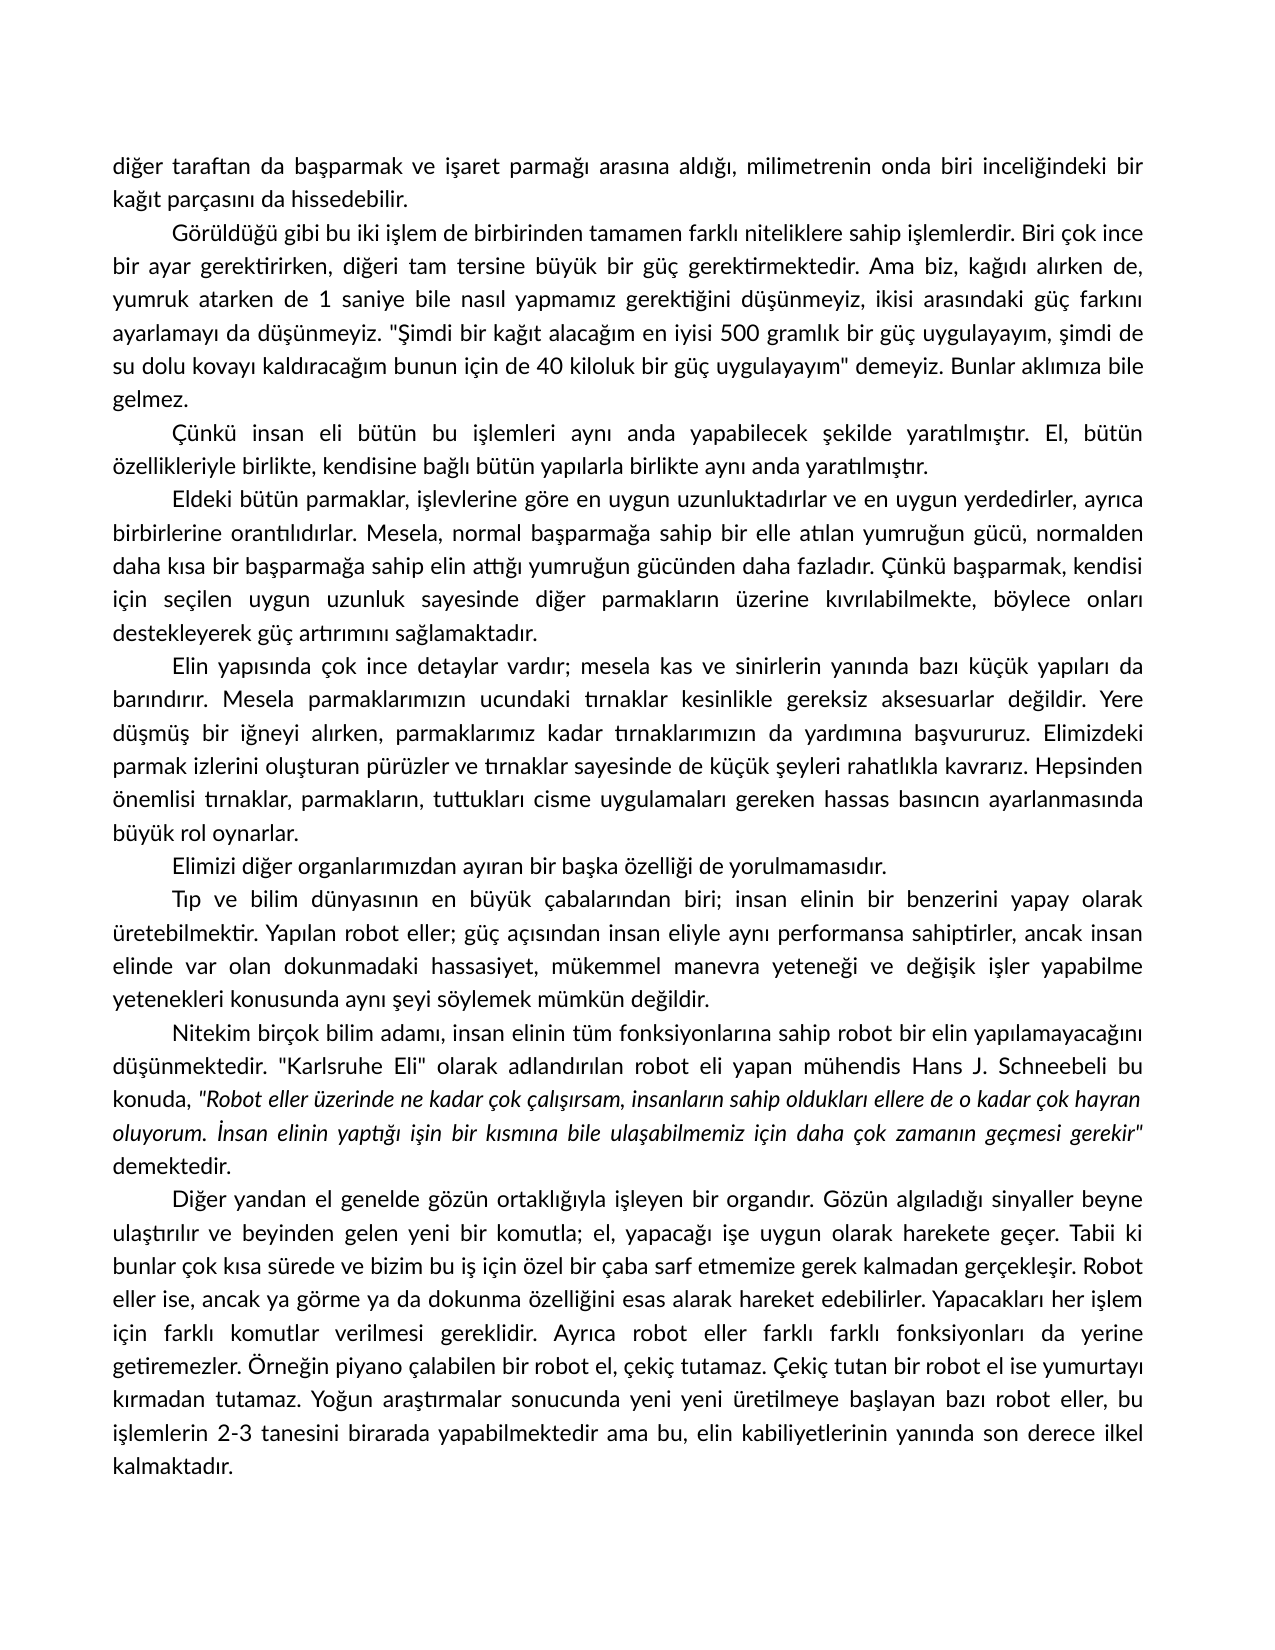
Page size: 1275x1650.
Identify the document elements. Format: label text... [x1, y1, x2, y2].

text Diğer yandan el genelde gözün ortaklığıyla işleyen bir organdır. Gözün algıladığı sinyaller beyne ulaştırılır ve beyinden gelen yeni bir komutla; el, yapacağı işe uygun olarak harekete geçer. Tabii ki bunlar çok kısa sürede ve bizim bu iş için özel bir çaba sarf etmemize gerek kalmadan gerçekleşir. Robot eller ise, ancak ya görme ya da dokunma özelliğini esas alarak hareket edebilirler. Yapacakları her işlem için farklı komutlar verilmesi gereklidir. Ayrıca robot eller farklı farklı fonksiyonları da yerine getiremezler. Örneğin piyano çalabilen bir robot el, çekiç tutamaz. Çekiç tutan bir robot el ise yumurtayı kırmadan tutamaz. Yoğun araştırmalar sonucunda yeni yeni üretilmeye başlayan bazı robot eller, bu işlemlerin 2-3 tanesini birarada yapabilmektedir ama bu, elin kabiliyetlerinin yanında son derece ilkel kalmaktadır. [112, 1181, 1145, 1481]
text Eldeki bütün parmaklar, işlevlerine göre en uygun uzunluktadırlar ve en uygun yerdedirler, ayrıca birbirlerine orantılıdırlar. Mesela, normal başparmağa sahip bir elle atılan yumruğun gücü, normalden daha kısa bir başparmağa sahip elin attığı yumruğun gücünden daha fazladır. Çünkü başparmak, kendisi için seçilen uygun uzunluk sayesinde diğer parmakların üzerine kıvrılabilmekte, böylece onları destekleyerek güç artırımını sağlamaktadır. [112, 481, 1145, 648]
text Çünkü insan eli bütün bu işlemleri aynı anda yapabilecek şekilde yaratılmıştır. El, bütün özellikleriyle birlikte, kendisine bağlı bütün yapılarla birlikte aynı anda yaratılmıştır. [112, 414, 1145, 481]
text Elin yapısında çok ince detaylar vardır; mesela kas ve sinirlerin yanında bazı küçük yapıları da barındırır. Mesela parmaklarımızın ucundaki tırnaklar kesinlikle gereksiz aksesuarlar değildir. Yere düşmüş bir iğneyi alırken, parmaklarımız kadar tırnaklarımızın da yardımına başvururuz. Elimizdeki parmak izlerini oluşturan pürüzler ve tırnaklar sayesinde de küçük şeyleri rahatlıkla kavrarız. Hepsinden önemlisi tırnaklar, parmakların, tuttukları cisme uygulamaları gereken hassas basıncın ayarlanmasında büyük rol oynarlar. [112, 648, 1145, 848]
text Elimizi diğer organlarımızdan ayıran bir başka özelliği de yorulmamasıdır. [112, 848, 1145, 881]
text Görüldüğü gibi bu iki işlem de birbirinden tamamen farklı niteliklere sahip işlemlerdir. Biri çok ince bir ayar gerektirirken, diğeri tam tersine büyük bir güç gerektirmektedir. Ama biz, kağıdı alırken de, yumruk atarken de 1 saniye bile nasıl yapmamız gerektiğini düşünmeyiz, ikisi arasındaki güç farkını ayarlamayı da düşünmeyiz. "Şimdi bir kağıt alacağım en iyisi 500 gramlık bir güç uygulayayım, şimdi de su dolu kovayı kaldıracağım bunun için de 40 kiloluk bir güç uygulayayım" demeyiz. Bunlar aklımıza bile gelmez. [112, 214, 1145, 414]
text diğer taraftan da başparmak ve işaret parmağı arasına aldığı, milimetrenin onda biri inceliğindeki bir kağıt parçasını da hissedebilir. [112, 148, 1145, 214]
text Tıp ve bilim dünyasının en büyük çabalarından biri; insan elinin bir benzerini yapay olarak üretebilmektir. Yapılan robot eller; güç açısından insan eliyle aynı performansa sahiptirler, ancak insan elinde var olan dokunmadaki hassasiyet, mükemmel manevra yeteneği ve değişik işler yapabilme yetenekleri konusunda aynı şeyi söylemek mümkün değildir. [112, 881, 1145, 1014]
text Nitekim birçok bilim adamı, insan elinin tüm fonksiyonlarına sahip robot bir elin yapılamayacağını düşünmektedir. "Karlsruhe Eli" olarak adlandırılan robot eli yapan mühendis Hans J. Schneebeli bu konuda, "Robot eller üzerinde ne kadar çok çalışırsam, insanların sahip oldukları ellere de o kadar çok hayran oluyorum. İnsan elinin yaptığı işin bir kısmına bile ulaşabilmemiz için daha çok zamanın geçmesi gerekir" demektedir. [112, 1014, 1145, 1181]
